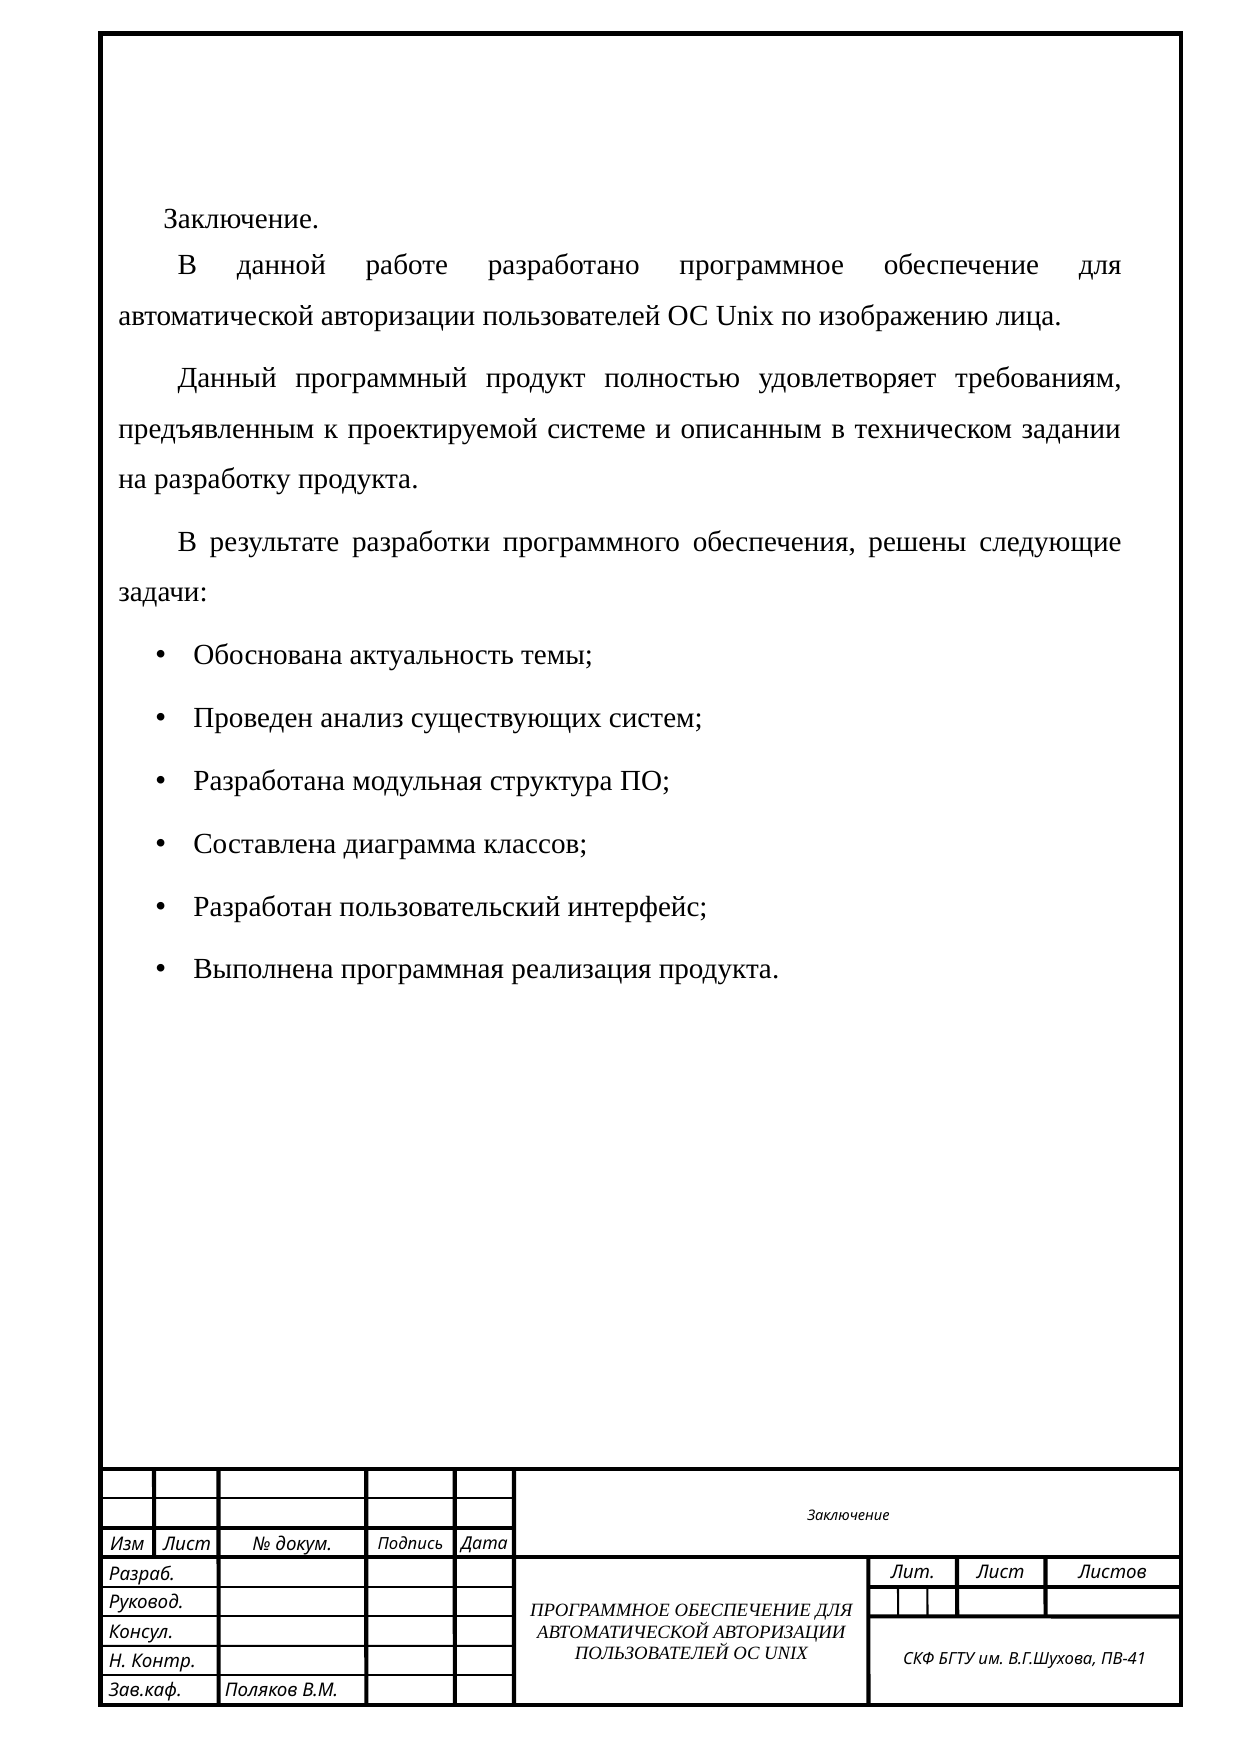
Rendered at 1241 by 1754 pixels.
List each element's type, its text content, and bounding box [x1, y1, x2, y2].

list Выполнена программная реализация продукта. [156, 952, 1122, 985]
text Данный программный продукт полностью удовлетворяет требованиям, предъявленным к проектируемой системе и описанным в техническом задании на разработку продукта. [118, 361, 1122, 495]
list Составлена диаграмма классов; [156, 826, 1122, 859]
list Обоснована актуальность темы; [156, 637, 1122, 671]
list Разработан пользовательский интерфейс; [156, 889, 1122, 922]
text В данной работе разработано программное обеспечение для автоматической авторизации пользователей ОС Unix по изображению лица. [118, 247, 1122, 331]
text В результате разработки программного обеспечения, решены следующие задачи: [118, 524, 1122, 608]
title Заключение. [118, 201, 1122, 235]
list Проведен анализ существующих систем; [156, 700, 1122, 734]
list Разработана модульная структура ПО; [156, 763, 1122, 797]
